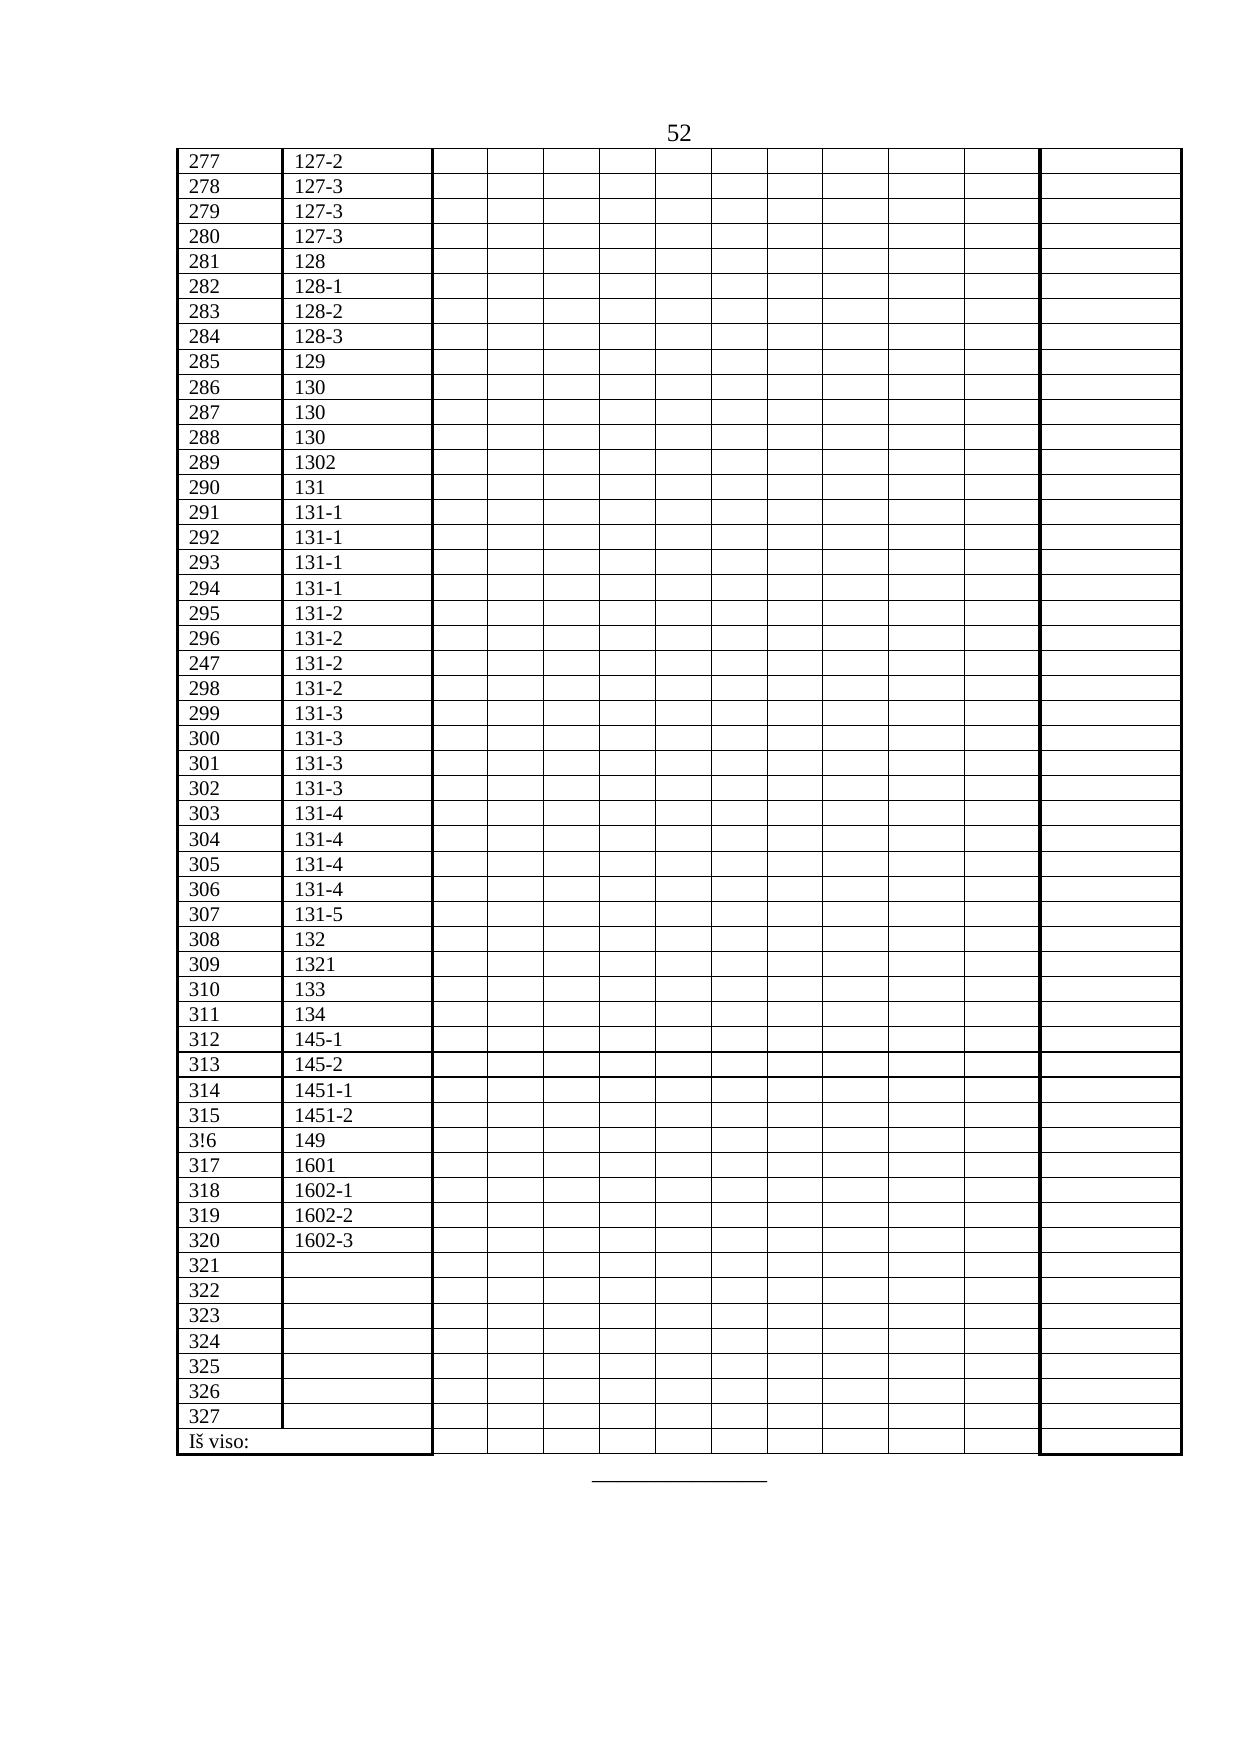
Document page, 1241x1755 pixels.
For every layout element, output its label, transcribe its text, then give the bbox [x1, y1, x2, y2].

table_cell [1042, 1078, 1180, 1102]
table_cell [488, 1203, 543, 1227]
table_cell [965, 826, 1038, 851]
table_cell [823, 902, 888, 926]
table_cell [434, 1253, 487, 1277]
table_cell 295 [179, 601, 281, 624]
table_cell [544, 450, 599, 474]
table_cell [712, 927, 767, 951]
table_cell [712, 1178, 767, 1202]
table_cell [488, 1304, 543, 1327]
table_cell [712, 1228, 767, 1252]
table_cell [823, 1379, 888, 1403]
table_cell [823, 299, 888, 323]
table_cell 131-4 [284, 852, 431, 876]
table_cell [1042, 1329, 1180, 1353]
table_cell 131-1 [284, 550, 431, 574]
table_cell [823, 249, 888, 273]
table_cell [600, 1329, 655, 1353]
table_cell [712, 425, 767, 449]
table_cell [712, 1278, 767, 1302]
table_cell [656, 676, 711, 700]
table_cell 281 [179, 249, 281, 273]
table_cell [656, 1203, 711, 1227]
table_cell [656, 350, 711, 373]
table_cell [768, 1329, 822, 1353]
table_cell [1042, 1379, 1180, 1403]
table_cell [488, 726, 543, 750]
table_cell [600, 375, 655, 399]
table_cell [434, 550, 487, 574]
table_cell [823, 375, 888, 399]
table_cell [965, 676, 1038, 700]
table_cell [600, 1304, 655, 1327]
table_cell [600, 1203, 655, 1227]
table_cell [656, 299, 711, 323]
table_cell [712, 801, 767, 825]
table_cell [1042, 550, 1180, 574]
table_cell [965, 701, 1038, 725]
table_cell [600, 651, 655, 675]
table_cell [768, 1429, 822, 1453]
table_cell [965, 174, 1038, 198]
table_cell [600, 977, 655, 1001]
table_cell [600, 1103, 655, 1127]
table_cell 133 [284, 977, 431, 1001]
table_cell [544, 1203, 599, 1227]
table_cell [712, 1304, 767, 1327]
table_cell [889, 626, 964, 650]
table_cell [712, 776, 767, 800]
table_cell [488, 525, 543, 549]
table_cell [434, 1404, 487, 1428]
table_cell [1042, 701, 1180, 725]
table_cell [488, 500, 543, 524]
table_cell 324 [179, 1329, 281, 1353]
table_cell [544, 676, 599, 700]
table_cell 131-3 [284, 776, 431, 800]
table_cell [712, 1078, 767, 1102]
table_cell [965, 1027, 1038, 1051]
table_cell [1042, 1304, 1180, 1327]
table_cell [1042, 1103, 1180, 1127]
table_cell [434, 1354, 487, 1378]
table_cell [656, 274, 711, 298]
table_cell 280 [179, 224, 281, 248]
table_cell [434, 1053, 487, 1076]
table_cell [712, 475, 767, 499]
table_cell [1042, 274, 1180, 298]
table_cell [656, 525, 711, 549]
table_cell [1042, 375, 1180, 399]
table_cell [488, 1253, 543, 1277]
table_cell 309 [179, 952, 281, 976]
table_cell 320 [179, 1228, 281, 1252]
table_cell [712, 525, 767, 549]
table_cell [965, 199, 1038, 223]
table_cell 283 [179, 299, 281, 323]
table_cell [712, 726, 767, 750]
table_cell 131-2 [284, 601, 431, 624]
table_cell [768, 400, 822, 424]
table_cell [544, 1002, 599, 1026]
table_cell [600, 450, 655, 474]
table_cell [889, 525, 964, 549]
table_cell 1321 [284, 952, 431, 976]
table_cell [768, 1078, 822, 1102]
table_cell [965, 1153, 1038, 1177]
table_cell [1042, 601, 1180, 624]
table_cell [712, 1153, 767, 1177]
table_cell [656, 1253, 711, 1277]
table_cell [600, 776, 655, 800]
table_cell [600, 601, 655, 624]
table_cell [965, 425, 1038, 449]
table_cell [823, 1103, 888, 1127]
table_cell [1042, 927, 1180, 951]
table_cell [823, 525, 888, 549]
table_cell [656, 852, 711, 876]
table_cell [488, 902, 543, 926]
table_cell 302 [179, 776, 281, 800]
table_cell [712, 1128, 767, 1152]
table_cell [434, 149, 487, 173]
table_cell [712, 400, 767, 424]
table_cell [768, 651, 822, 675]
table_cell [600, 249, 655, 273]
table_cell [544, 274, 599, 298]
table_cell [823, 550, 888, 574]
table_cell [965, 575, 1038, 599]
table_cell [965, 274, 1038, 298]
table_cell [768, 1178, 822, 1202]
table_cell [823, 877, 888, 901]
table_cell 319 [179, 1203, 281, 1227]
table_cell [656, 1002, 711, 1026]
table_cell [889, 1053, 964, 1076]
table_cell [434, 500, 487, 524]
table_cell [544, 500, 599, 524]
table_cell [284, 1354, 431, 1378]
table_cell 131-1 [284, 575, 431, 599]
table_cell [965, 726, 1038, 750]
table_cell [434, 1178, 487, 1202]
table_cell [823, 274, 888, 298]
table_cell [889, 1027, 964, 1051]
table_cell [823, 1178, 888, 1202]
table_cell [488, 149, 543, 173]
table_cell [1042, 500, 1180, 524]
table_cell 131-3 [284, 701, 431, 725]
table_cell 131-5 [284, 902, 431, 926]
table_cell [600, 174, 655, 198]
table_cell [823, 726, 888, 750]
table_cell [544, 550, 599, 574]
table_cell [712, 877, 767, 901]
table_cell [656, 701, 711, 725]
table_cell [544, 776, 599, 800]
table_cell [768, 475, 822, 499]
table_cell 127-2 [284, 149, 431, 173]
table_cell [488, 1002, 543, 1026]
table_cell [823, 1203, 888, 1227]
table_cell [434, 701, 487, 725]
table_cell [600, 575, 655, 599]
table_cell [1042, 751, 1180, 775]
table_cell 128-2 [284, 299, 431, 323]
table_cell [768, 801, 822, 825]
table_cell [712, 601, 767, 624]
table_cell [434, 877, 487, 901]
table_cell [823, 500, 888, 524]
table_cell [889, 1278, 964, 1302]
table_cell [488, 801, 543, 825]
table_cell [1042, 1404, 1180, 1428]
table_cell [544, 1329, 599, 1353]
table_cell [712, 324, 767, 348]
table_cell [889, 475, 964, 499]
table_cell 131-3 [284, 751, 431, 775]
table_cell [768, 199, 822, 223]
table_cell [712, 1053, 767, 1076]
table_cell [544, 1278, 599, 1302]
table_cell [889, 1429, 964, 1453]
table_cell [434, 400, 487, 424]
table_cell [544, 952, 599, 976]
table_cell [544, 224, 599, 248]
table_cell [434, 902, 487, 926]
table_cell [823, 1027, 888, 1051]
table_cell [544, 726, 599, 750]
table_cell [712, 651, 767, 675]
table_cell [965, 927, 1038, 951]
table_cell [1042, 977, 1180, 1001]
table_cell [544, 1103, 599, 1127]
table_cell [488, 877, 543, 901]
table_cell 290 [179, 475, 281, 499]
table_cell [656, 601, 711, 624]
table_cell [656, 776, 711, 800]
table_cell [889, 1329, 964, 1353]
table_cell [656, 751, 711, 775]
table_cell [965, 1053, 1038, 1076]
table_cell [768, 776, 822, 800]
table_cell [823, 575, 888, 599]
table_cell [284, 1278, 431, 1302]
table_cell [488, 1153, 543, 1177]
table_cell 287 [179, 400, 281, 424]
table_cell 131-1 [284, 500, 431, 524]
table_cell 131-2 [284, 651, 431, 675]
table_cell [544, 1128, 599, 1152]
table_cell [434, 751, 487, 775]
table_cell [600, 726, 655, 750]
table_cell [712, 149, 767, 173]
table_cell [768, 1253, 822, 1277]
table_cell [712, 350, 767, 373]
table_cell [600, 299, 655, 323]
table_cell [544, 199, 599, 223]
text ______________ [177, 1456, 1181, 1485]
table_cell 306 [179, 877, 281, 901]
table_cell [600, 1027, 655, 1051]
table_cell [712, 676, 767, 700]
table_cell [1042, 450, 1180, 474]
table_cell [1042, 726, 1180, 750]
table_cell [889, 1078, 964, 1102]
table_cell [656, 977, 711, 1001]
table_cell [434, 1228, 487, 1252]
table_cell [600, 852, 655, 876]
table_cell [712, 224, 767, 248]
table_cell [768, 149, 822, 173]
table_cell [488, 1128, 543, 1152]
table_cell [1042, 852, 1180, 876]
table_cell [823, 651, 888, 675]
table_cell [656, 902, 711, 926]
table_cell [712, 701, 767, 725]
table_cell 284 [179, 324, 281, 348]
table_cell 286 [179, 375, 281, 399]
table_cell [889, 249, 964, 273]
table_cell [600, 149, 655, 173]
table_cell [889, 324, 964, 348]
table_cell [768, 324, 822, 348]
table_cell [889, 776, 964, 800]
table_cell 127-3 [284, 174, 431, 198]
table_cell [284, 1404, 431, 1428]
table_cell [544, 626, 599, 650]
table_cell 310 [179, 977, 281, 1001]
table_cell [768, 174, 822, 198]
table_cell [488, 601, 543, 624]
table_cell [1042, 299, 1180, 323]
table_cell [889, 299, 964, 323]
table_cell [768, 1304, 822, 1327]
table_cell [600, 274, 655, 298]
table_cell [1042, 1128, 1180, 1152]
table_cell [712, 1354, 767, 1378]
table_cell [544, 1027, 599, 1051]
table_cell 317 [179, 1153, 281, 1177]
table_cell [965, 1078, 1038, 1102]
table_cell [600, 751, 655, 775]
table_cell [600, 350, 655, 373]
table_cell [600, 626, 655, 650]
table_cell [823, 1002, 888, 1026]
table_cell [768, 249, 822, 273]
table_cell [434, 726, 487, 750]
table_cell 312 [179, 1027, 281, 1051]
table_cell Iš viso: [179, 1429, 431, 1453]
table_cell [712, 902, 767, 926]
table_cell [823, 676, 888, 700]
table_cell 131-4 [284, 826, 431, 851]
table_cell [488, 199, 543, 223]
table_cell [656, 1153, 711, 1177]
table_cell [656, 1027, 711, 1051]
table_cell [600, 1078, 655, 1102]
table_cell [488, 274, 543, 298]
table_cell [1042, 174, 1180, 198]
table_cell [1042, 199, 1180, 223]
table_cell 127-3 [284, 199, 431, 223]
table_cell [434, 852, 487, 876]
table_cell [434, 324, 487, 348]
table_cell [600, 425, 655, 449]
table_cell [889, 1404, 964, 1428]
table_cell [889, 701, 964, 725]
table_cell [1042, 400, 1180, 424]
table_cell [965, 1002, 1038, 1026]
table_cell [712, 1002, 767, 1026]
table_cell [823, 224, 888, 248]
table_cell [544, 1078, 599, 1102]
table_cell 134 [284, 1002, 431, 1026]
table_cell 130 [284, 400, 431, 424]
table_cell [656, 877, 711, 901]
table_cell 305 [179, 852, 281, 876]
table_cell [823, 626, 888, 650]
table_cell [823, 1404, 888, 1428]
table_cell 327 [179, 1404, 281, 1428]
table_cell [488, 400, 543, 424]
table_cell 1602-2 [284, 1203, 431, 1227]
table_cell 296 [179, 626, 281, 650]
table_cell [656, 400, 711, 424]
table_cell [600, 400, 655, 424]
table_cell [965, 952, 1038, 976]
table_cell [712, 751, 767, 775]
table_cell 308 [179, 927, 281, 951]
table_cell [712, 375, 767, 399]
table_cell [965, 324, 1038, 348]
table_cell [656, 952, 711, 976]
table_cell [600, 1002, 655, 1026]
table_cell [544, 1153, 599, 1177]
table_cell [712, 1329, 767, 1353]
table_cell [889, 751, 964, 775]
table_cell [600, 224, 655, 248]
table_cell [768, 902, 822, 926]
table_cell [434, 1379, 487, 1403]
table_cell 131-2 [284, 676, 431, 700]
table_cell [823, 425, 888, 449]
table_cell [656, 149, 711, 173]
table_cell [1042, 525, 1180, 549]
table_cell [889, 1178, 964, 1202]
table_cell [889, 1354, 964, 1378]
table_cell [712, 977, 767, 1001]
table_cell [656, 1078, 711, 1102]
table_cell [768, 1379, 822, 1403]
table_cell [600, 1253, 655, 1277]
table_cell 1602-1 [284, 1178, 431, 1202]
table_cell [434, 199, 487, 223]
table_cell [434, 450, 487, 474]
table_cell [434, 1153, 487, 1177]
table_cell [656, 425, 711, 449]
table_cell [600, 324, 655, 348]
table_cell [889, 274, 964, 298]
table_cell [434, 826, 487, 851]
table_cell [1042, 902, 1180, 926]
table_cell [965, 475, 1038, 499]
table_cell [889, 1203, 964, 1227]
table_cell [965, 1228, 1038, 1252]
table_cell [1042, 651, 1180, 675]
table_cell [656, 626, 711, 650]
table_cell [1042, 249, 1180, 273]
table_cell [965, 1178, 1038, 1202]
table_cell 131-3 [284, 726, 431, 750]
table_cell [965, 1354, 1038, 1378]
table_cell [823, 826, 888, 851]
table_cell [823, 1253, 888, 1277]
table_cell [965, 601, 1038, 624]
table_cell [488, 1278, 543, 1302]
table_cell [889, 1253, 964, 1277]
table_cell [656, 1053, 711, 1076]
table_cell [544, 1228, 599, 1252]
table_cell [712, 274, 767, 298]
table_cell 314 [179, 1078, 281, 1102]
table_cell 299 [179, 701, 281, 725]
table_cell [488, 299, 543, 323]
table_cell [823, 450, 888, 474]
table_cell [656, 1278, 711, 1302]
table_cell [965, 626, 1038, 650]
table_cell [965, 400, 1038, 424]
table_cell [889, 450, 964, 474]
table_cell [656, 726, 711, 750]
table_cell [965, 224, 1038, 248]
table_cell 131-2 [284, 626, 431, 650]
table_cell [600, 199, 655, 223]
table_cell [488, 1053, 543, 1076]
table_cell [889, 902, 964, 926]
table_cell [488, 475, 543, 499]
table_cell [600, 1128, 655, 1152]
table_cell [600, 1278, 655, 1302]
table_cell [600, 1228, 655, 1252]
table_cell 288 [179, 425, 281, 449]
table_cell [600, 1379, 655, 1403]
table_cell [656, 1228, 711, 1252]
table_cell [656, 1404, 711, 1428]
table_cell [1042, 952, 1180, 976]
table_cell [656, 174, 711, 198]
table_cell [823, 350, 888, 373]
table_cell [600, 902, 655, 926]
table_cell [823, 852, 888, 876]
table_cell [434, 224, 487, 248]
table_cell 294 [179, 575, 281, 599]
table_cell [889, 400, 964, 424]
table_cell [889, 877, 964, 901]
table_cell [712, 299, 767, 323]
table_cell [1042, 1178, 1180, 1202]
table_cell [712, 852, 767, 876]
table_cell [768, 350, 822, 373]
table_cell [712, 249, 767, 273]
table_cell [600, 550, 655, 574]
table_cell [768, 500, 822, 524]
table_cell [712, 826, 767, 851]
table_cell [823, 1278, 888, 1302]
table_cell [544, 575, 599, 599]
table_cell [768, 525, 822, 549]
table_cell [823, 1078, 888, 1102]
table_cell 315 [179, 1103, 281, 1127]
table_cell [965, 1379, 1038, 1403]
table_cell [965, 1429, 1038, 1453]
table_cell [434, 425, 487, 449]
table_cell [889, 927, 964, 951]
table_cell [889, 1304, 964, 1327]
table_cell [656, 1178, 711, 1202]
table_cell [889, 1002, 964, 1026]
table_cell [488, 174, 543, 198]
table_cell [768, 1153, 822, 1177]
table_cell [768, 1027, 822, 1051]
table_cell 293 [179, 550, 281, 574]
table_cell [768, 877, 822, 901]
table_cell [488, 1354, 543, 1378]
table_cell [488, 927, 543, 951]
table_cell [600, 1053, 655, 1076]
table_cell [823, 1053, 888, 1076]
table_cell [488, 1228, 543, 1252]
table_cell [1042, 1228, 1180, 1252]
table_cell [656, 1429, 711, 1453]
table_cell [768, 826, 822, 851]
table_cell [965, 1253, 1038, 1277]
table_cell [544, 375, 599, 399]
table_cell [544, 1253, 599, 1277]
table_cell [965, 902, 1038, 926]
table_cell [544, 249, 599, 273]
table_cell 145-2 [284, 1053, 431, 1076]
table_cell [544, 350, 599, 373]
table_cell [600, 525, 655, 549]
table_cell [656, 550, 711, 574]
table_cell 298 [179, 676, 281, 700]
table_cell 313 [179, 1053, 281, 1076]
table_cell [656, 475, 711, 499]
table_cell [889, 977, 964, 1001]
table_cell [434, 525, 487, 549]
table_cell [544, 751, 599, 775]
table_cell 131 [284, 475, 431, 499]
table_cell [768, 575, 822, 599]
table_cell [544, 299, 599, 323]
table_cell [488, 651, 543, 675]
table_cell [544, 1304, 599, 1327]
table_cell [1042, 475, 1180, 499]
table_cell [544, 400, 599, 424]
table_cell 311 [179, 1002, 281, 1026]
table_cell [965, 1278, 1038, 1302]
table_cell [823, 199, 888, 223]
table_cell [600, 952, 655, 976]
table_cell 318 [179, 1178, 281, 1202]
table_cell [434, 174, 487, 198]
table_cell [889, 1228, 964, 1252]
table_cell 279 [179, 199, 281, 223]
table_cell [823, 1329, 888, 1353]
table_cell 1602-3 [284, 1228, 431, 1252]
table_cell [544, 1178, 599, 1202]
table_cell [600, 1404, 655, 1428]
table_cell [488, 1329, 543, 1353]
table_cell 325 [179, 1354, 281, 1378]
table_cell [965, 651, 1038, 675]
table_cell [1042, 1278, 1180, 1302]
table_cell [712, 575, 767, 599]
table_cell [656, 500, 711, 524]
table_cell [712, 500, 767, 524]
table_cell 132 [284, 927, 431, 951]
table_cell [600, 801, 655, 825]
table_cell [544, 902, 599, 926]
table_cell [656, 375, 711, 399]
table_cell [600, 927, 655, 951]
table_cell [656, 249, 711, 273]
table_cell [656, 324, 711, 348]
table_cell [889, 199, 964, 223]
table_cell [488, 324, 543, 348]
table_cell [712, 1103, 767, 1127]
table_cell [284, 1379, 431, 1403]
table_cell [889, 601, 964, 624]
table_cell [656, 575, 711, 599]
table_cell [488, 450, 543, 474]
table_cell [488, 425, 543, 449]
table_cell [823, 601, 888, 624]
table_cell [600, 826, 655, 851]
table_cell [1042, 1053, 1180, 1076]
table_cell [488, 1429, 543, 1453]
table_cell [544, 425, 599, 449]
table_cell [600, 475, 655, 499]
table_cell 1302 [284, 450, 431, 474]
table_cell [712, 450, 767, 474]
table_cell [656, 450, 711, 474]
table_cell [1042, 676, 1180, 700]
table_cell [965, 801, 1038, 825]
table_cell [823, 1228, 888, 1252]
table_cell [656, 1379, 711, 1403]
table_cell [488, 224, 543, 248]
table_cell [1042, 324, 1180, 348]
table_cell [434, 1203, 487, 1227]
table_cell [1042, 1203, 1180, 1227]
table_cell [434, 1278, 487, 1302]
table_cell [434, 1103, 487, 1127]
table_cell [1042, 350, 1180, 373]
table_cell 289 [179, 450, 281, 474]
table_cell 303 [179, 801, 281, 825]
table_cell 278 [179, 174, 281, 198]
table_cell [823, 801, 888, 825]
table_cell [889, 174, 964, 198]
table_cell [823, 324, 888, 348]
table_cell [712, 1027, 767, 1051]
table_cell [284, 1253, 431, 1277]
table_cell [434, 626, 487, 650]
table_cell [544, 324, 599, 348]
table_cell [712, 1379, 767, 1403]
table_cell [434, 274, 487, 298]
table_cell [712, 550, 767, 574]
table_cell [434, 676, 487, 700]
table_cell [768, 1002, 822, 1026]
table_cell [768, 751, 822, 775]
table_cell [965, 877, 1038, 901]
table_cell [1042, 149, 1180, 173]
table_cell [488, 375, 543, 399]
table_cell [434, 927, 487, 951]
table_cell 282 [179, 274, 281, 298]
table_cell [768, 375, 822, 399]
table_cell [965, 450, 1038, 474]
table_cell [284, 1329, 431, 1353]
table_cell [965, 525, 1038, 549]
table_cell 307 [179, 902, 281, 926]
table_cell [488, 776, 543, 800]
table_cell 128-3 [284, 324, 431, 348]
table_cell [434, 1027, 487, 1051]
table_cell [965, 299, 1038, 323]
table_cell [656, 1304, 711, 1327]
table_cell 131-1 [284, 525, 431, 549]
table_cell [768, 952, 822, 976]
table_cell [544, 801, 599, 825]
table_cell [768, 701, 822, 725]
table_cell [965, 375, 1038, 399]
table_cell [656, 1128, 711, 1152]
table_cell [823, 776, 888, 800]
table_cell [434, 601, 487, 624]
table_cell [656, 826, 711, 851]
table_cell [712, 199, 767, 223]
table_cell [544, 826, 599, 851]
table_cell [488, 249, 543, 273]
table_cell [823, 1128, 888, 1152]
table_cell 1451-1 [284, 1078, 431, 1102]
table_cell [434, 1329, 487, 1353]
table_cell [1042, 224, 1180, 248]
table_cell [488, 852, 543, 876]
table_cell [965, 776, 1038, 800]
table_cell [544, 701, 599, 725]
table_cell [434, 350, 487, 373]
table_cell [768, 274, 822, 298]
table_cell [488, 952, 543, 976]
table_cell [965, 977, 1038, 1001]
table_cell [889, 375, 964, 399]
table_cell [434, 801, 487, 825]
table_cell [823, 977, 888, 1001]
table_cell [889, 952, 964, 976]
table_cell [1042, 826, 1180, 851]
table_cell [768, 601, 822, 624]
table_cell 131-4 [284, 801, 431, 825]
table_cell [823, 1153, 888, 1177]
table_cell [823, 1304, 888, 1327]
table_cell [768, 927, 822, 951]
table_cell [889, 149, 964, 173]
table_cell [823, 1429, 888, 1453]
table_cell [544, 174, 599, 198]
table_cell 145-1 [284, 1027, 431, 1051]
table_cell 128 [284, 249, 431, 273]
table_cell [488, 550, 543, 574]
table_cell 321 [179, 1253, 281, 1277]
table_cell [823, 174, 888, 198]
table_cell [965, 249, 1038, 273]
table_cell [768, 224, 822, 248]
table_cell 326 [179, 1379, 281, 1403]
table_cell [434, 1304, 487, 1327]
table_cell [712, 952, 767, 976]
table_cell [488, 1078, 543, 1102]
table_cell [823, 701, 888, 725]
table_cell [544, 977, 599, 1001]
table_cell [889, 1128, 964, 1152]
table_cell [544, 1354, 599, 1378]
table_cell 304 [179, 826, 281, 851]
table_cell [889, 1103, 964, 1127]
table_cell [656, 1103, 711, 1127]
table_cell [544, 927, 599, 951]
table_cell [823, 952, 888, 976]
table_cell [544, 525, 599, 549]
table_cell [889, 726, 964, 750]
table_cell [889, 651, 964, 675]
table_cell [600, 701, 655, 725]
table_cell [600, 1178, 655, 1202]
table_cell [889, 852, 964, 876]
table_cell 277 [179, 149, 281, 173]
table_cell [544, 1404, 599, 1428]
table_cell [488, 350, 543, 373]
table_cell [889, 500, 964, 524]
table_cell [889, 550, 964, 574]
table_cell [1042, 801, 1180, 825]
table_cell [544, 1053, 599, 1076]
table_cell [823, 1354, 888, 1378]
table_cell [965, 852, 1038, 876]
table_cell 129 [284, 350, 431, 373]
table_cell [1042, 1027, 1180, 1051]
table_cell [488, 1027, 543, 1051]
table_cell [434, 1429, 487, 1453]
table_cell [965, 1103, 1038, 1127]
table_cell [1042, 1253, 1180, 1277]
table_cell [544, 877, 599, 901]
table_cell [823, 751, 888, 775]
table_cell [768, 626, 822, 650]
table_cell [965, 500, 1038, 524]
table_cell [768, 726, 822, 750]
table_cell [712, 1429, 767, 1453]
table_cell [488, 1379, 543, 1403]
table_cell [965, 751, 1038, 775]
table_cell 1601 [284, 1153, 431, 1177]
table_cell 292 [179, 525, 281, 549]
table_cell [434, 1002, 487, 1026]
table_cell [768, 299, 822, 323]
table_cell [712, 626, 767, 650]
table_cell [965, 550, 1038, 574]
table_cell 322 [179, 1278, 281, 1302]
table_cell 1451-2 [284, 1103, 431, 1127]
table_cell 3!6 [179, 1128, 281, 1152]
table_cell [544, 1429, 599, 1453]
table_cell [656, 224, 711, 248]
table_cell [600, 500, 655, 524]
table_cell [889, 1153, 964, 1177]
table_cell [488, 826, 543, 851]
table_cell [544, 1379, 599, 1403]
table_cell [965, 350, 1038, 373]
table_cell 247 [179, 651, 281, 675]
table_cell 149 [284, 1128, 431, 1152]
table_cell [965, 1203, 1038, 1227]
table_cell [1042, 1002, 1180, 1026]
table_cell [768, 1354, 822, 1378]
table_cell [965, 1128, 1038, 1152]
table_cell [544, 149, 599, 173]
table_cell [768, 1228, 822, 1252]
table_cell [488, 751, 543, 775]
table_cell 285 [179, 350, 281, 373]
table_cell [768, 852, 822, 876]
table_cell [712, 1203, 767, 1227]
table_cell [712, 1404, 767, 1428]
table_cell [544, 475, 599, 499]
table_cell [434, 375, 487, 399]
table_cell [656, 199, 711, 223]
table_cell [488, 676, 543, 700]
table_cell [434, 299, 487, 323]
table_cell [488, 626, 543, 650]
table_cell [889, 676, 964, 700]
table_cell 291 [179, 500, 281, 524]
table_cell [889, 801, 964, 825]
table_cell [434, 776, 487, 800]
table_cell [768, 450, 822, 474]
table_cell [488, 1178, 543, 1202]
table_cell 323 [179, 1304, 281, 1327]
table_cell [823, 149, 888, 173]
table_cell [965, 149, 1038, 173]
table_cell [434, 977, 487, 1001]
table_cell [1042, 1354, 1180, 1378]
table_cell [889, 1379, 964, 1403]
table_cell [889, 350, 964, 373]
table_cell [768, 550, 822, 574]
table_cell [434, 1078, 487, 1102]
table_cell [889, 826, 964, 851]
table_cell [600, 877, 655, 901]
table_cell 130 [284, 375, 431, 399]
table_cell [965, 1329, 1038, 1353]
table_cell [768, 1278, 822, 1302]
table_cell [434, 1128, 487, 1152]
table_cell [965, 1304, 1038, 1327]
table_cell [488, 575, 543, 599]
table_cell [1042, 1429, 1180, 1453]
table_cell [889, 425, 964, 449]
table_cell [488, 701, 543, 725]
table_cell [1042, 877, 1180, 901]
table_cell [768, 1103, 822, 1127]
table_cell [712, 174, 767, 198]
table_cell [823, 927, 888, 951]
table_cell [600, 1354, 655, 1378]
table_cell [768, 1404, 822, 1428]
table_cell [600, 1429, 655, 1453]
table_cell [712, 1253, 767, 1277]
table_cell 127-3 [284, 224, 431, 248]
table_cell [656, 927, 711, 951]
table_cell [284, 1304, 431, 1327]
table_cell 128-1 [284, 274, 431, 298]
table_cell [488, 977, 543, 1001]
table_cell [434, 952, 487, 976]
table_cell [889, 224, 964, 248]
table_cell 130 [284, 425, 431, 449]
table_cell [768, 425, 822, 449]
table_cell [768, 1053, 822, 1076]
table_cell [768, 676, 822, 700]
table_cell [1042, 575, 1180, 599]
table_cell [656, 651, 711, 675]
table_cell [434, 249, 487, 273]
table_cell 300 [179, 726, 281, 750]
table_cell [965, 1404, 1038, 1428]
table_cell [1042, 626, 1180, 650]
table_cell [1042, 776, 1180, 800]
table_cell 301 [179, 751, 281, 775]
table_cell [544, 852, 599, 876]
table_cell [544, 601, 599, 624]
table_cell [434, 475, 487, 499]
table_cell [600, 676, 655, 700]
table_cell [600, 1153, 655, 1177]
table_cell [488, 1404, 543, 1428]
table_cell [434, 651, 487, 675]
table_cell [656, 1329, 711, 1353]
table_cell 131-4 [284, 877, 431, 901]
table_cell [656, 801, 711, 825]
table_cell [823, 400, 888, 424]
table_cell [1042, 425, 1180, 449]
table_cell [768, 1203, 822, 1227]
table_cell [889, 575, 964, 599]
table_cell [768, 1128, 822, 1152]
table_cell [768, 977, 822, 1001]
table_cell [544, 651, 599, 675]
table_cell [434, 575, 487, 599]
table_cell [488, 1103, 543, 1127]
table_cell [1042, 1153, 1180, 1177]
table_cell [823, 475, 888, 499]
table_cell [656, 1354, 711, 1378]
